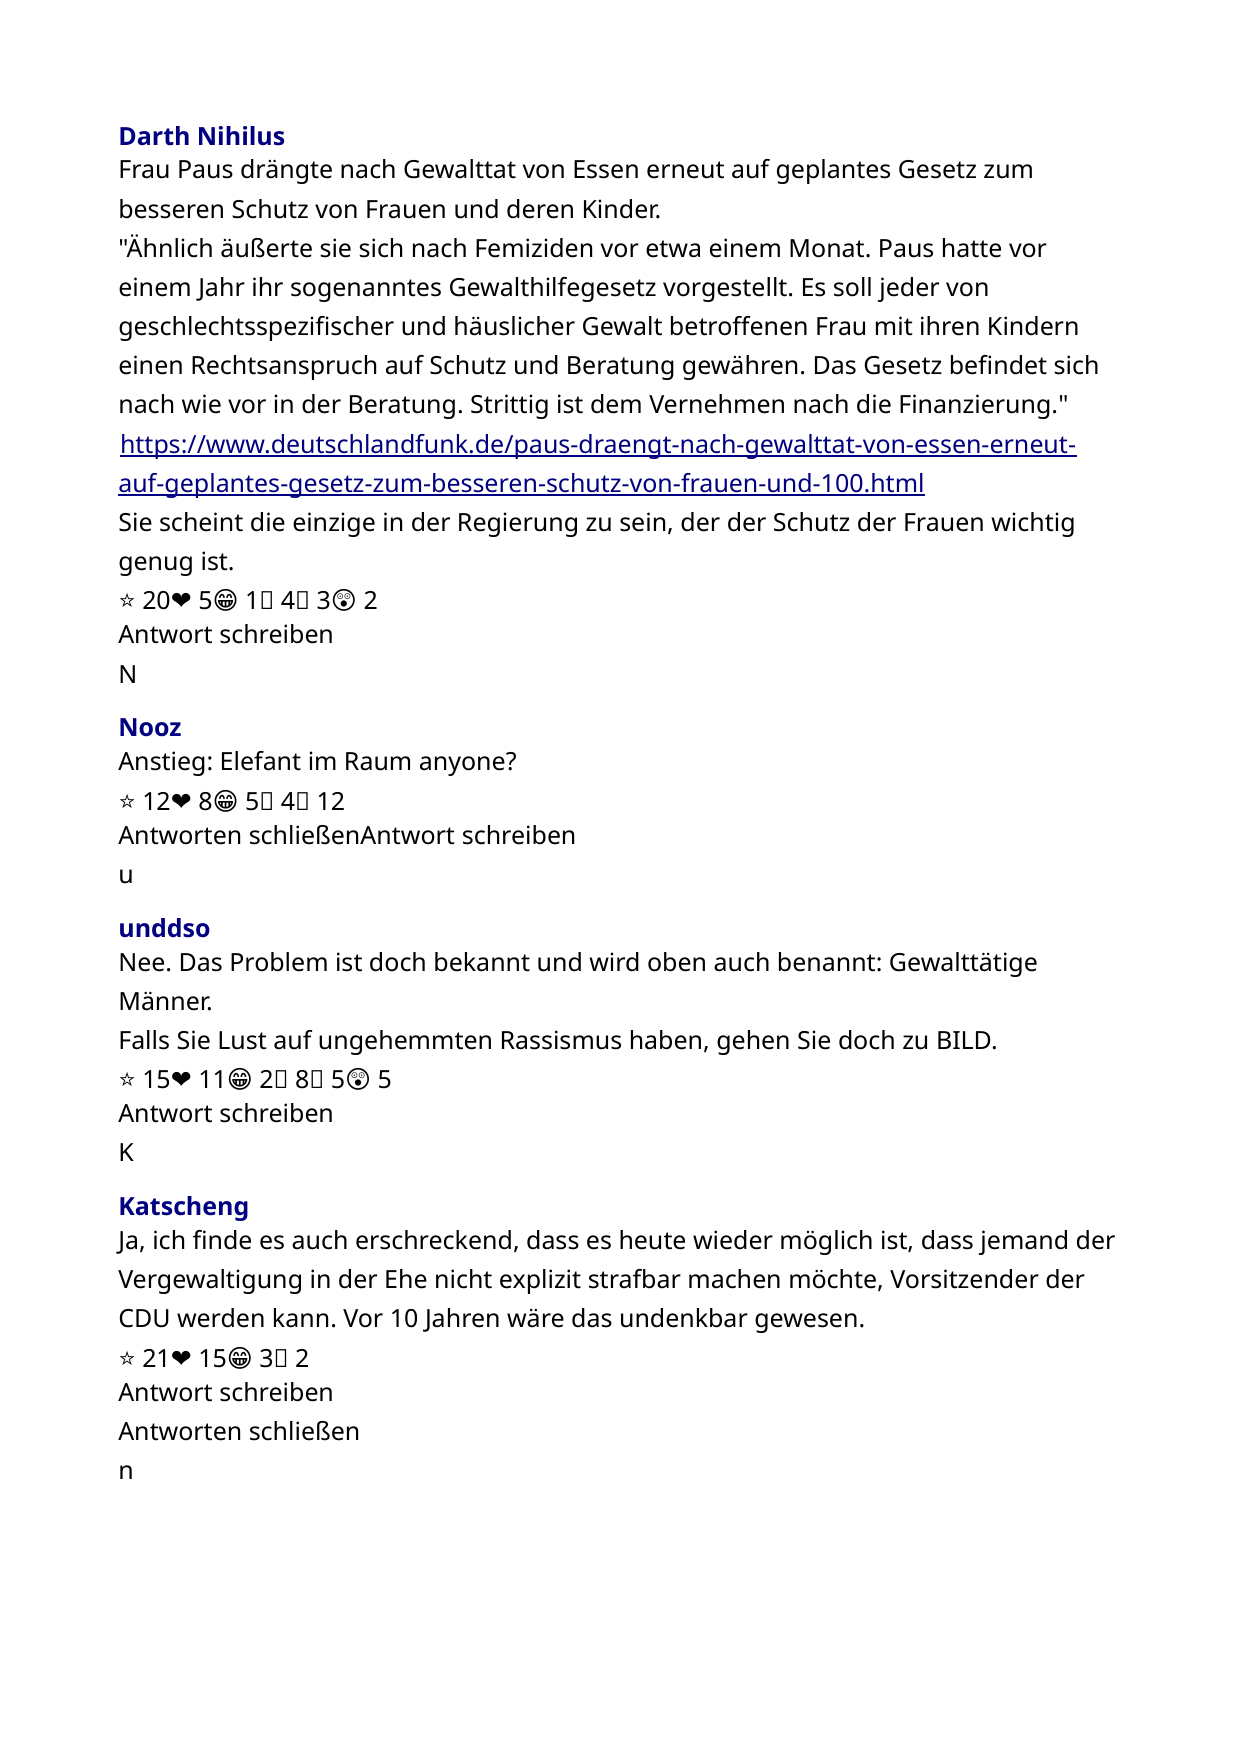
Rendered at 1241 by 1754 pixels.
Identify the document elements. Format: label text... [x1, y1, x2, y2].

subtitle Darth Nihilus [118, 118, 1122, 152]
text ⭐️ 15❤️ 11😁 2🙁 8🤨 5😲 5 [118, 1062, 1122, 1096]
text N [118, 656, 1122, 690]
text n [118, 1453, 1122, 1487]
text ⭐️ 12❤️ 8😁 5🙁 4🤨 12 [118, 783, 1122, 817]
text Antworten schließen [118, 1413, 1122, 1448]
text Antwort schreiben [118, 1374, 1122, 1408]
text ⭐️ 20❤️ 5😁 1🙁 4🤨 3😲 2 [118, 583, 1122, 617]
text Nee. Das Problem ist doch bekannt und wird oben auch benannt: Gewalttätige Männer. Falls Sie Lust auf ungehemmten Rassismus haben, gehen Sie doch zu BILD. [118, 944, 1122, 1057]
text "Ähnlich äußerte sie sich nach Femiziden vor etwa einem Monat. Paus hatte vor einem Jahr ihr sogenanntes Gewalthilfegesetz vorgestellt. Es soll jeder von geschlechtsspezifischer und häuslicher Gewalt betroffenen Frau mit ihren Kindern einen Rechtsanspruch auf Schutz und Beratung gewähren. Das Gesetz befindet sich nach wie vor in der Beratung. Strittig ist dem Vernehmen nach die Finanzierung." [118, 231, 1122, 421]
text ⭐️ 21❤️ 15😁 3🤨 2 [118, 1340, 1122, 1374]
text Anstieg: Elefant im Raum anyone? [118, 744, 1122, 778]
subtitle Katscheng [118, 1189, 1122, 1223]
text Antworten schließenAntwort schreiben [118, 817, 1122, 851]
text K [118, 1135, 1122, 1169]
subtitle Nooz [118, 710, 1122, 744]
text Antwort schreiben [118, 617, 1122, 651]
text https://www.deutschlandfunk.de/paus-draengt-nach-gewalttat-von-essen-erneut-auf-geplantes-gesetz-zum-besseren-schutz-von-frauen-und-100.html [118, 426, 1122, 499]
text u [118, 856, 1122, 891]
subtitle unddso [118, 910, 1122, 944]
text Ja, ich finde es auch erschreckend, dass es heute wieder möglich ist, dass jemand der Vergewaltigung in der Ehe nicht explizit strafbar machen möchte, Vorsitzender der CDU werden kann. Vor 10 Jahren wäre das undenkbar gewesen. [118, 1223, 1122, 1335]
text Sie scheint die einzige in der Regierung zu sein, der der Schutz der Frauen wichtig genug ist. [118, 505, 1122, 578]
text Antwort schreiben [118, 1096, 1122, 1130]
text Frau Paus drängte nach Gewalttat von Essen erneut auf geplantes Gesetz zum besseren Schutz von Frauen und deren Kinder. [118, 152, 1122, 225]
